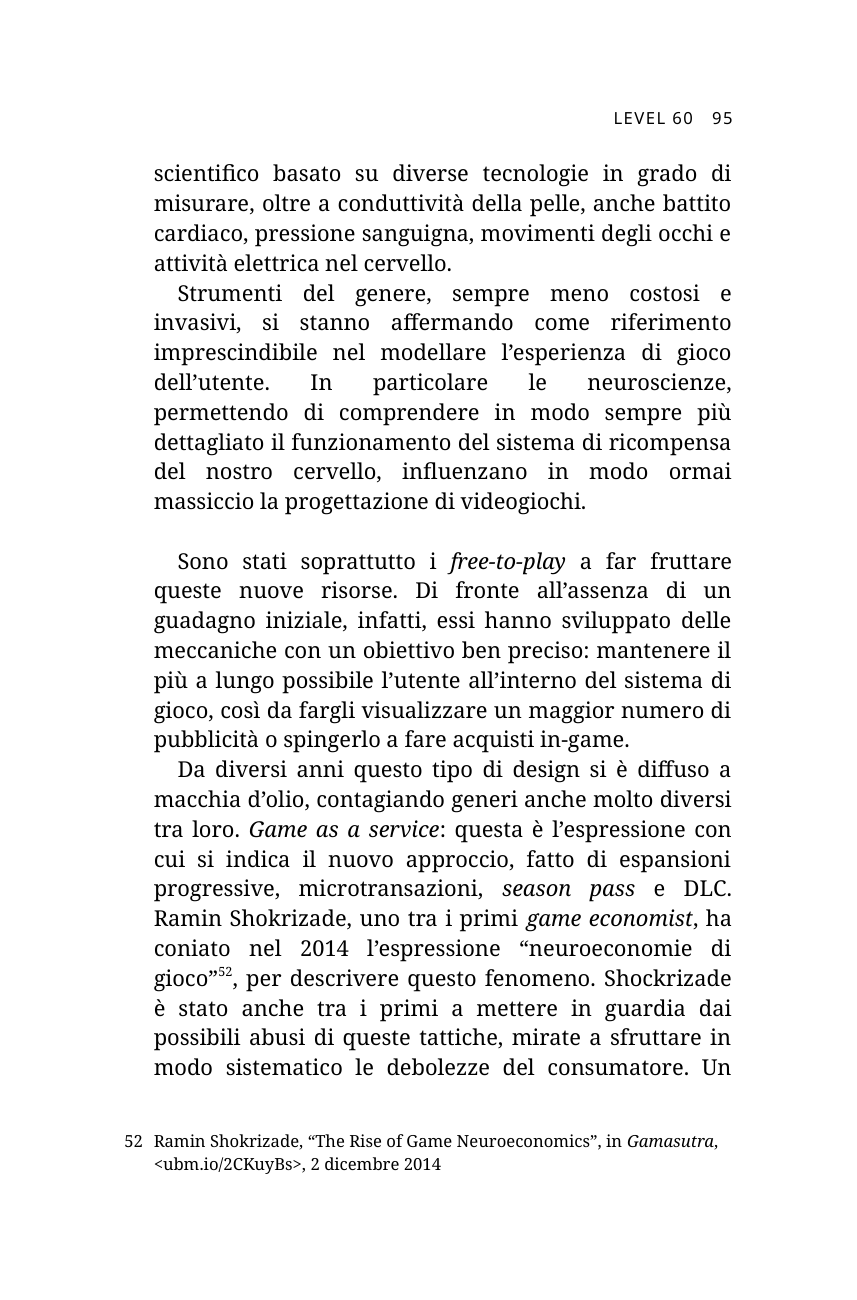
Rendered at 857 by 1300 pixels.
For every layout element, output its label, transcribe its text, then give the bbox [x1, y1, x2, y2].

text Da diversi anni questo tipo di design si è diffuso a macchia d’olio, contagiando generi anche molto diversi tra loro. Game as a service: questa è l’espressione con cui si indica il nuovo approccio, fatto di espansioni progressive, microtransazioni, season pass e DLC. Ramin Shokrizade, uno tra i primi game economist, ha coniato nel 2014 l’espressione “neuroeconomie di gioco”, per descrivere questo fenomeno. Shockrizade è stato anche tra i primi a mettere in guardia dai possibili abusi di queste tattiche, mirate a sfruttare in modo sistematico le debolezze del consumatore. Un [153, 754, 732, 1082]
text scientifico basato su diverse tecnologie in grado di misurare, oltre a conduttività della pelle, anche battito cardiaco, pressione sanguigna, movimenti degli occhi e attività elettrica nel cervello. [153, 158, 732, 278]
text Sono stati soprattutto i free-to-play a far fruttare queste nuove risorse. Di fronte all’assenza di un guadagno iniziale, infatti, essi hanno sviluppato delle meccaniche con un obiettivo ben preciso: mantenere il più a lungo possibile l’utente all’interno del sistema di gioco, così da fargli visualizzare un maggior numero di pubblicità o spingerlo a fare acquisti in-game. [153, 546, 732, 754]
text Ramin Shokrizade, “The Rise of Game Neuroeconomics”, in Gamasutra, <ubm.io/2CKuyBs>, 2 dicembre 2014 [124, 1130, 732, 1175]
text Strumenti del genere, sempre meno costosi e invasivi, si stanno affermando come riferimento imprescindibile nel modellare l’esperienza di gioco dell’utente. In particolare le neuroscienze, permettendo di comprendere in modo sempre più dettagliato il funzionamento del sistema di ricompensa del nostro cervello, influenzano in modo ormai massiccio la progettazione di videogiochi. [153, 278, 732, 516]
